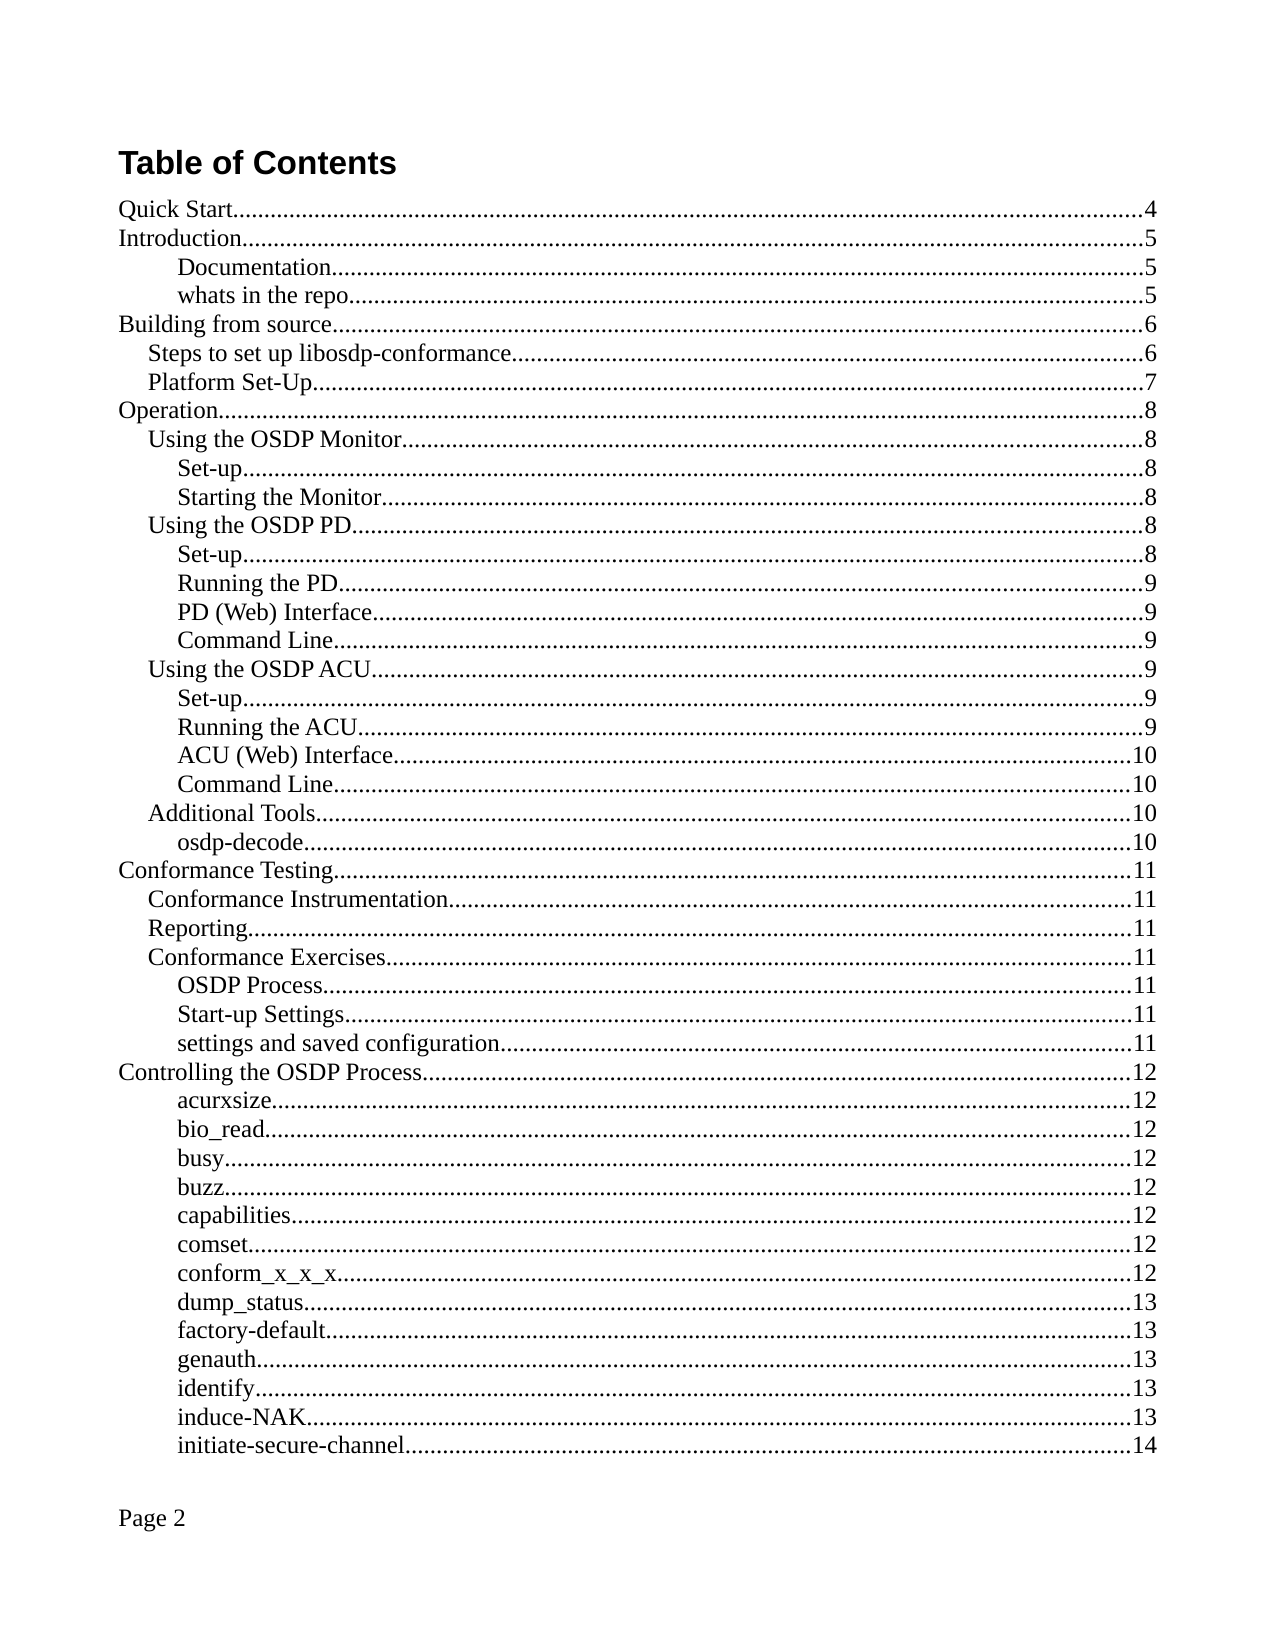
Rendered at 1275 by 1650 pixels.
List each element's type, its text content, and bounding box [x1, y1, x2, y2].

text initiate-secure-channel 14 [177, 1430, 1157, 1459]
text Building from source 6 [118, 309, 1157, 338]
text dump_status 13 [177, 1287, 1157, 1315]
text Steps to set up libosdp-conformance 6 [148, 338, 1157, 367]
text Using the OSDP ACU 9 [148, 654, 1157, 683]
text Platform Set-Up 7 [148, 367, 1157, 395]
text busy 12 [177, 1143, 1157, 1172]
text genauth 13 [177, 1344, 1157, 1373]
text bio_read 12 [177, 1114, 1157, 1143]
text Starting the Monitor 8 [177, 482, 1157, 510]
text identify 13 [177, 1373, 1157, 1402]
text comset 12 [177, 1229, 1157, 1258]
text Quick Start 4 [118, 194, 1157, 223]
text Set-up 9 [177, 683, 1157, 712]
text Conformance Instrumentation 11 [148, 884, 1157, 913]
text Command Line 10 [177, 769, 1157, 798]
text conform_x_x_x 12 [177, 1258, 1157, 1287]
text Command Line 9 [177, 625, 1157, 654]
text Using the OSDP Monitor 8 [148, 424, 1157, 453]
text acurxsize 12 [177, 1085, 1157, 1114]
text Set-up 8 [177, 453, 1157, 482]
text settings and saved configuration 11 [177, 1028, 1157, 1057]
text Using the OSDP PD 8 [148, 510, 1157, 539]
text Reporting 11 [148, 913, 1157, 942]
text Documentation 5 [177, 252, 1157, 280]
text PD (Web) Interface 9 [177, 597, 1157, 625]
text buzz 12 [177, 1172, 1157, 1200]
text Running the PD 9 [177, 568, 1157, 597]
text Controlling the OSDP Process 12 [118, 1057, 1157, 1085]
text induce-NAK 13 [177, 1402, 1157, 1430]
text Start-up Settings 11 [177, 999, 1157, 1028]
text Conformance Exercises 11 [148, 942, 1157, 970]
text ACU (Web) Interface 10 [177, 740, 1157, 769]
text osdp-decode 10 [177, 827, 1157, 855]
text Operation 8 [118, 395, 1157, 424]
text Set-up 8 [177, 539, 1157, 568]
text factory-default 13 [177, 1315, 1157, 1344]
text capabilities 12 [177, 1200, 1157, 1229]
text Additional Tools 10 [148, 798, 1157, 827]
text Introduction 5 [118, 223, 1157, 252]
text OSDP Process 11 [177, 970, 1157, 999]
text Running the ACU 9 [177, 712, 1157, 740]
subtitle Table of Contents [118, 143, 1157, 182]
text whats in the repo 5 [177, 280, 1157, 309]
text Conformance Testing 11 [118, 855, 1157, 884]
